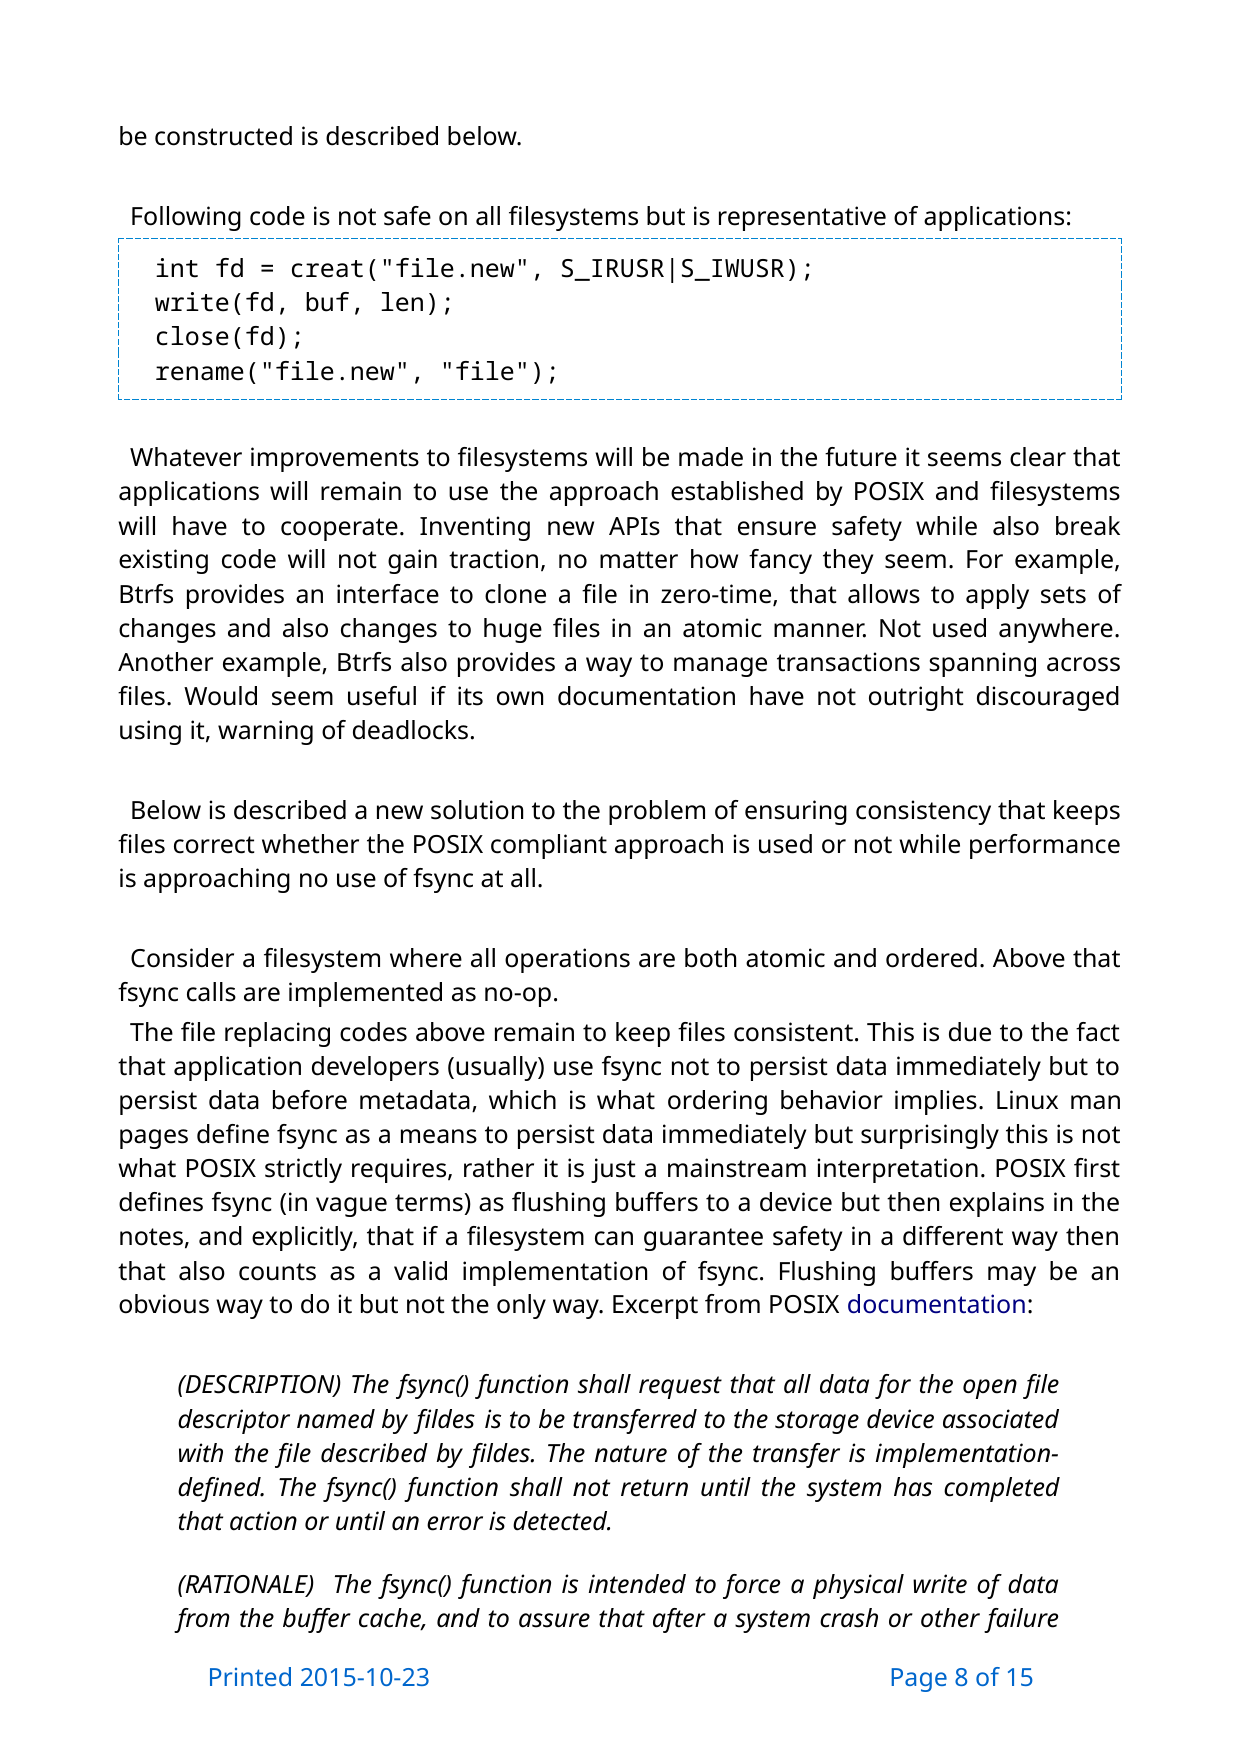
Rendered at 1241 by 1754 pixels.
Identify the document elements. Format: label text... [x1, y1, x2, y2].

text close(fd); [118, 306, 1122, 340]
text Whatever improvements to filesystems will be made in the future it seems clear that applications will remain to use the approach established by POSIX and filesystems will have to cooperate. Inventing new APIs that ensure safety while also break existing code will not gain traction, no matter how fancy they seem. For example, Btrfs provides an interface to clone a file in zero-time, that allows to apply sets of changes and also changes to huge files in an atomic manner. Not used anywhere. Another example, Btrfs also provides a way to manage transactions spanning across files. Would seem useful if its own documentation have not outright discouraged using it, warning of deadlocks. [118, 440, 1122, 747]
text write(fd, buf, len); [118, 272, 1122, 306]
text The file replacing codes above remain to keep files consistent. This is due to the fact that application developers (usually) use fsync not to persist data immediately but to persist data before metadata, which is what ordering behavior implies. Linux man pages define fsync as a means to persist data immediately but surprisingly this is not what POSIX strictly requires, rather it is just a mainstream interpretation. POSIX first defines fsync (in vague terms) as flushing buffers to a device but then explains in the notes, and explicitly, that if a filesystem can guarantee safety in a different way then that also counts as a valid implementation of fsync. Flushing buffers may be an obvious way to do it but not the only way. Excerpt from POSIX documentation: [118, 1015, 1122, 1321]
text Consider a filesystem where all operations are both atomic and ordered. Above that fsync calls are implemented as no-op. [118, 941, 1122, 1009]
text (RATIONALE) The fsync() function is intended to force a physical write of data from the buffer cache, and to assure that after a system crash or other failure [177, 1567, 1063, 1635]
text be constructed is described below. [118, 118, 1122, 152]
text Below is described a new solution to the problem of ensuring consistency that keeps files correct whether the POSIX compliant approach is used or not while performance is approaching no use of fsync at all. [118, 792, 1122, 895]
text Following code is not safe on all filesystems but is representative of applications: [118, 198, 1122, 232]
text (DESCRIPTION) The fsync() function shall request that all data for the open file descriptor named by fildes is to be transferred to the storage device associated with the file described by fildes. The nature of the transfer is implementation-defined. The fsync() function shall not return until the system has completed that action or until an error is detected. [177, 1367, 1063, 1537]
text rename("file.new", "file"); [118, 340, 1122, 400]
text int fd = creat("file.new", S_IRUSR|S_IWUSR); [118, 238, 1122, 272]
